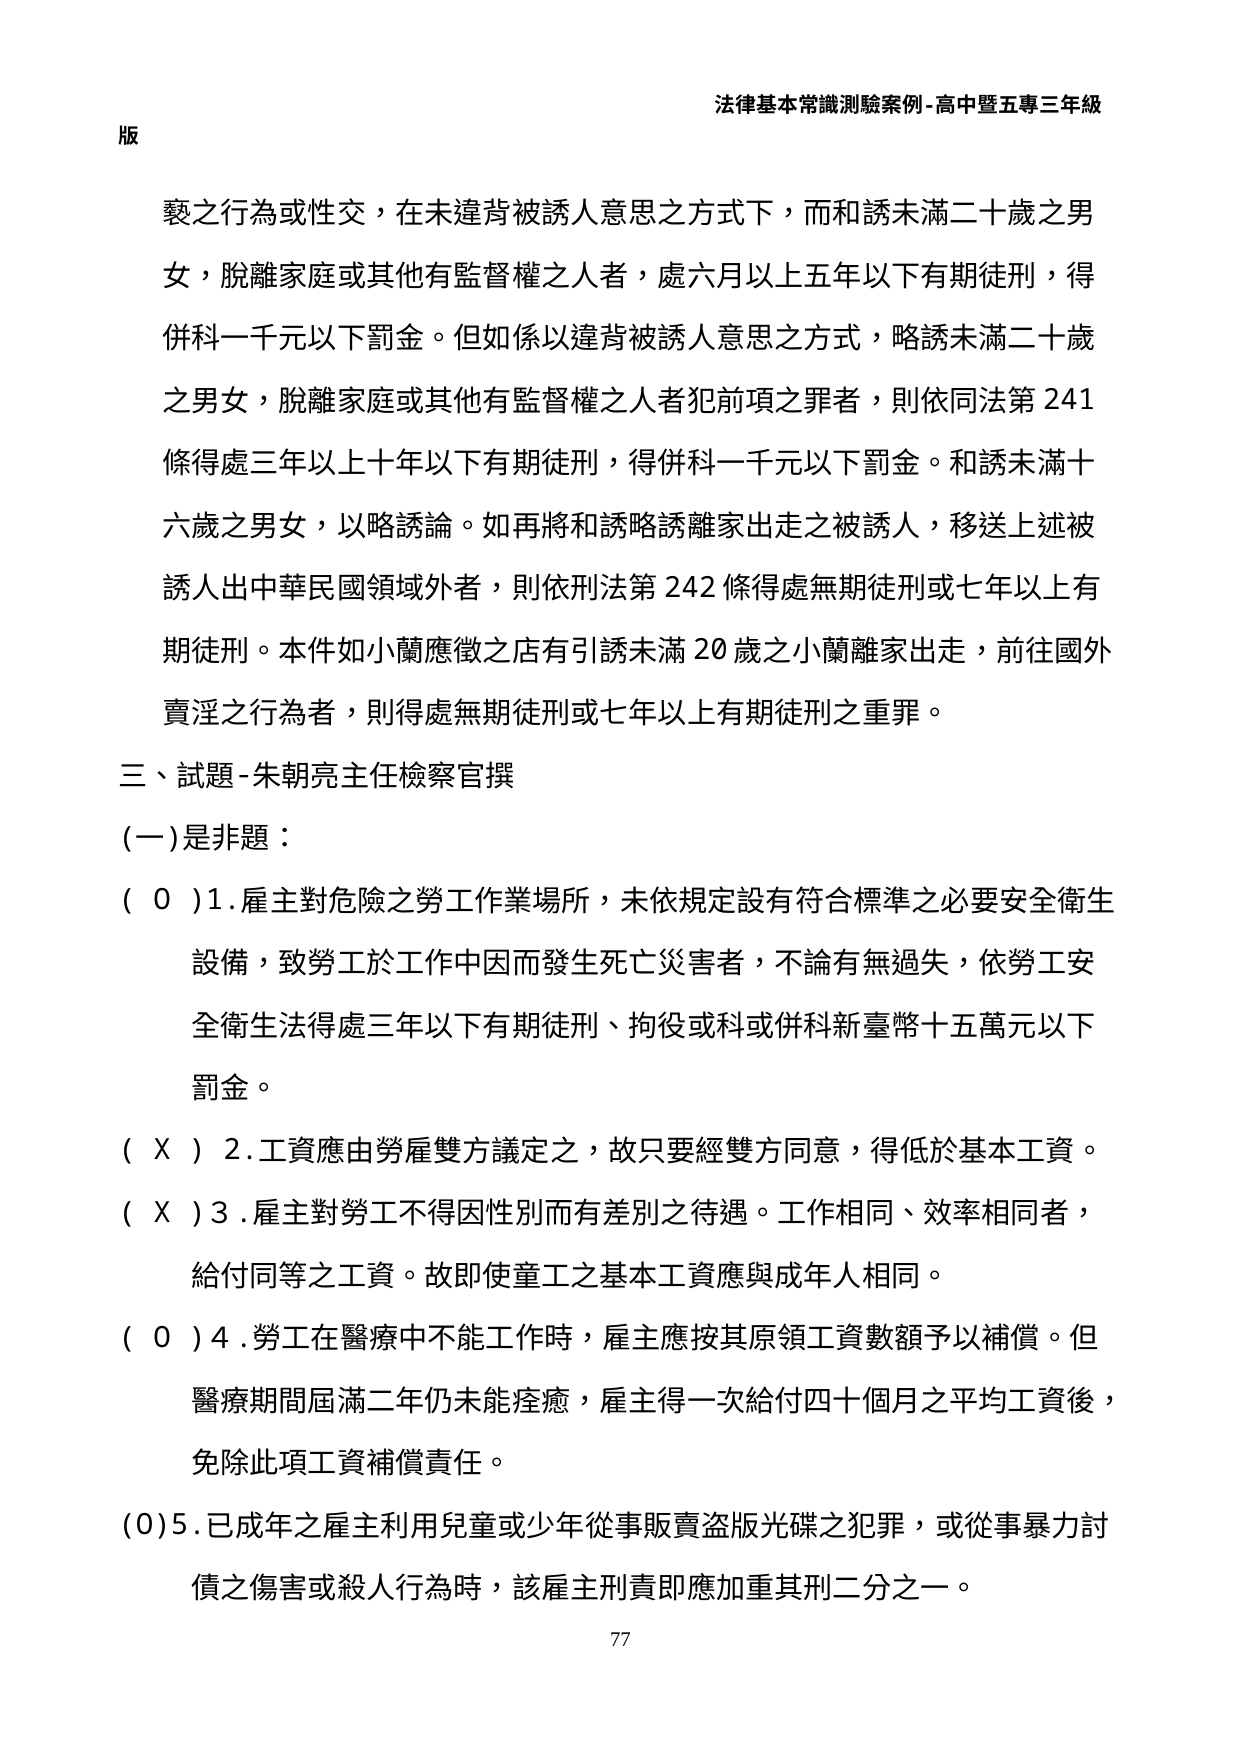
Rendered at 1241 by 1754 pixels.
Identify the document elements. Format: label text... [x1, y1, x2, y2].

text (O)5.已成年之雇主利用兒童或少年從事販賣盗版光碟之犯罪，或從事暴力討債之傷害或殺人行為時，該雇主刑責即應加重其刑二分之一。 [118, 1482, 1122, 1607]
text 褻之行為或性交，在未違背被誘人意思之方式下，而和誘未滿二十歲之男女，脫離家庭或其他有監督權之人者，處六月以上五年以下有期徒刑，得併科一千元以下罰金。但如係以違背被誘人意思之方式，略誘未滿二十歲之男女，脫離家庭或其他有監督權之人者犯前項之罪者，則依同法第241條得處三年以上十年以下有期徒刑，得併科一千元以下罰金。和誘未滿十六歲之男女，以略誘論。如再將和誘略誘離家出走之被誘人，移送上述被誘人出中華民國領域外者，則依刑法第242條得處無期徒刑或七年以上有期徒刑。本件如小蘭應徵之店有引誘未滿20歲之小蘭離家出走，前往國外賣淫之行為者，則得處無期徒刑或七年以上有期徒刑之重罪。 [118, 169, 1122, 732]
text ( X ) 2.工資應由勞雇雙方議定之，故只要經雙方同意，得低於基本工資。 [118, 1107, 1122, 1169]
text 三、試題-朱朝亮主任檢察官撰 [118, 732, 1122, 794]
text ( X )３.雇主對勞工不得因性別而有差別之待遇。工作相同、效率相同者，給付同等之工資。故即使童工之基本工資應與成年人相同。 [118, 1169, 1122, 1294]
text (一)是非題： [118, 794, 1122, 857]
text ( O )４.勞工在醫療中不能工作時，雇主應按其原領工資數額予以補償。但醫療期間屆滿二年仍未能痊癒，雇主得一次給付四十個月之平均工資後，免除此項工資補償責任。 [118, 1294, 1122, 1482]
text ( O )1.雇主對危險之勞工作業場所，未依規定設有符合標準之必要安全衛生設備，致勞工於工作中因而發生死亡災害者，不論有無過失，依勞工安全衛生法得處三年以下有期徒刑、拘役或科或併科新臺幣十五萬元以下罰金。 [118, 857, 1122, 1107]
